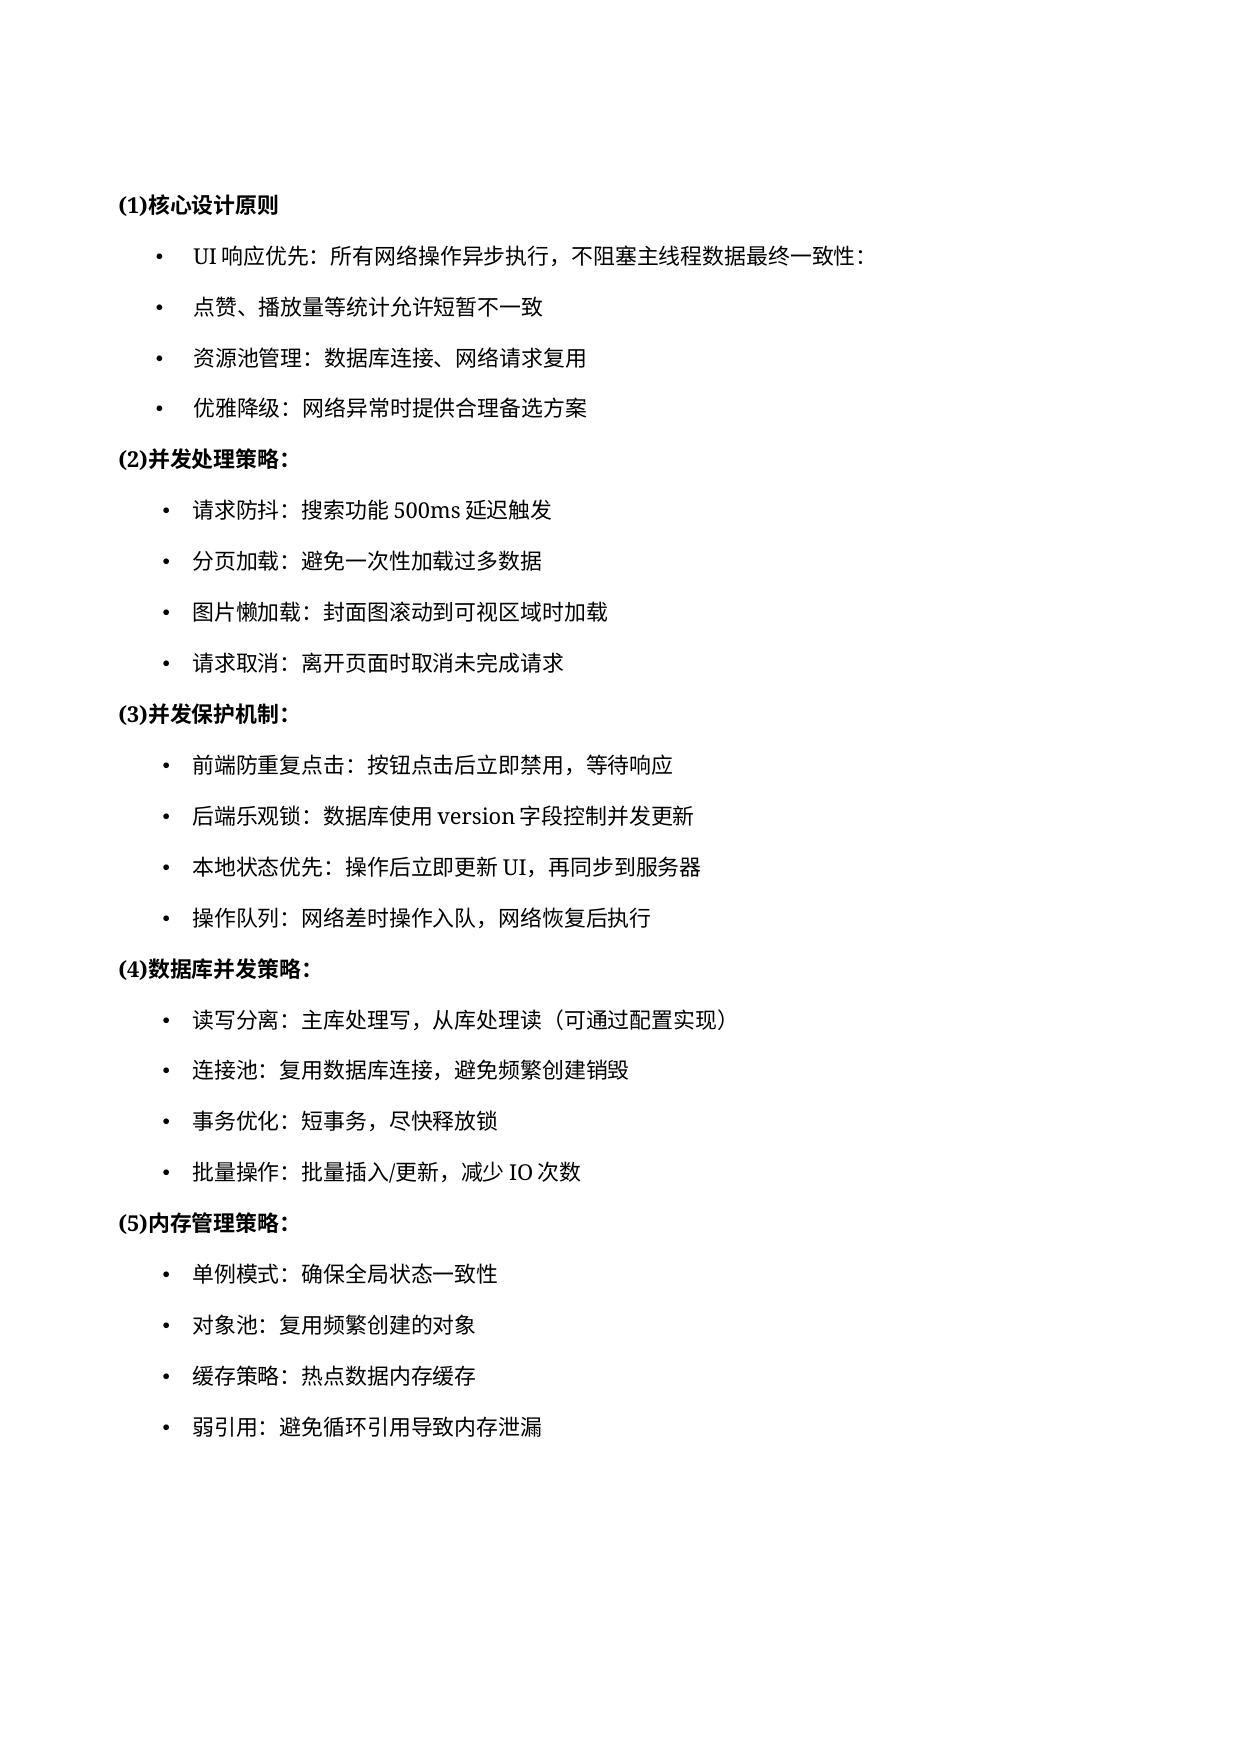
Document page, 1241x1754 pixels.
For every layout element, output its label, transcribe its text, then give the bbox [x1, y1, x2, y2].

list 对象池：复用频繁创建的对象 [162, 1308, 1122, 1340]
list 事务优化：短事务，尽快释放锁 [162, 1104, 1122, 1136]
list 操作队列：网络差时操作入队，网络恢复后执行 [162, 901, 1122, 932]
list 单例模式：确保全局状态一致性 [162, 1257, 1122, 1289]
text (4)数据库并发策略： [118, 952, 1122, 983]
text (1)核心设计原则 [118, 188, 1122, 219]
text (3)并发保护机制： [118, 697, 1122, 728]
list UI响应优先：所有网络操作异步执行，不阻塞主线程数据最终一致性： [156, 239, 1122, 270]
list 请求防抖：搜索功能500ms延迟触发 [162, 493, 1122, 525]
list 请求取消：离开页面时取消未完成请求 [162, 646, 1122, 678]
list 资源池管理：数据库连接、网络请求复用 [156, 341, 1122, 372]
list 点赞、播放量等统计允许短暂不一致 [156, 290, 1122, 321]
list 缓存策略：热点数据内存缓存 [162, 1359, 1122, 1391]
list 前端防重复点击：按钮点击后立即禁用，等待响应 [162, 748, 1122, 779]
list 弱引用：避免循环引用导致内存泄漏 [162, 1410, 1122, 1441]
list 分页加载：避免一次性加载过多数据 [162, 544, 1122, 576]
list 读写分离：主库处理写，从库处理读（可通过配置实现） [162, 1003, 1122, 1034]
list 图片懒加载：封面图滚动到可视区域时加载 [162, 595, 1122, 627]
text (2)并发处理策略： [118, 442, 1122, 474]
list 本地状态优先：操作后立即更新UI，再同步到服务器 [162, 850, 1122, 881]
text (5)内存管理策略： [118, 1206, 1122, 1238]
list 后端乐观锁：数据库使用version字段控制并发更新 [162, 799, 1122, 830]
list 连接池：复用数据库连接，避免频繁创建销毁 [162, 1053, 1122, 1085]
list 批量操作：批量插入/更新，减少IO次数 [162, 1155, 1122, 1187]
list 优雅降级：网络异常时提供合理备选方案 [156, 391, 1122, 423]
